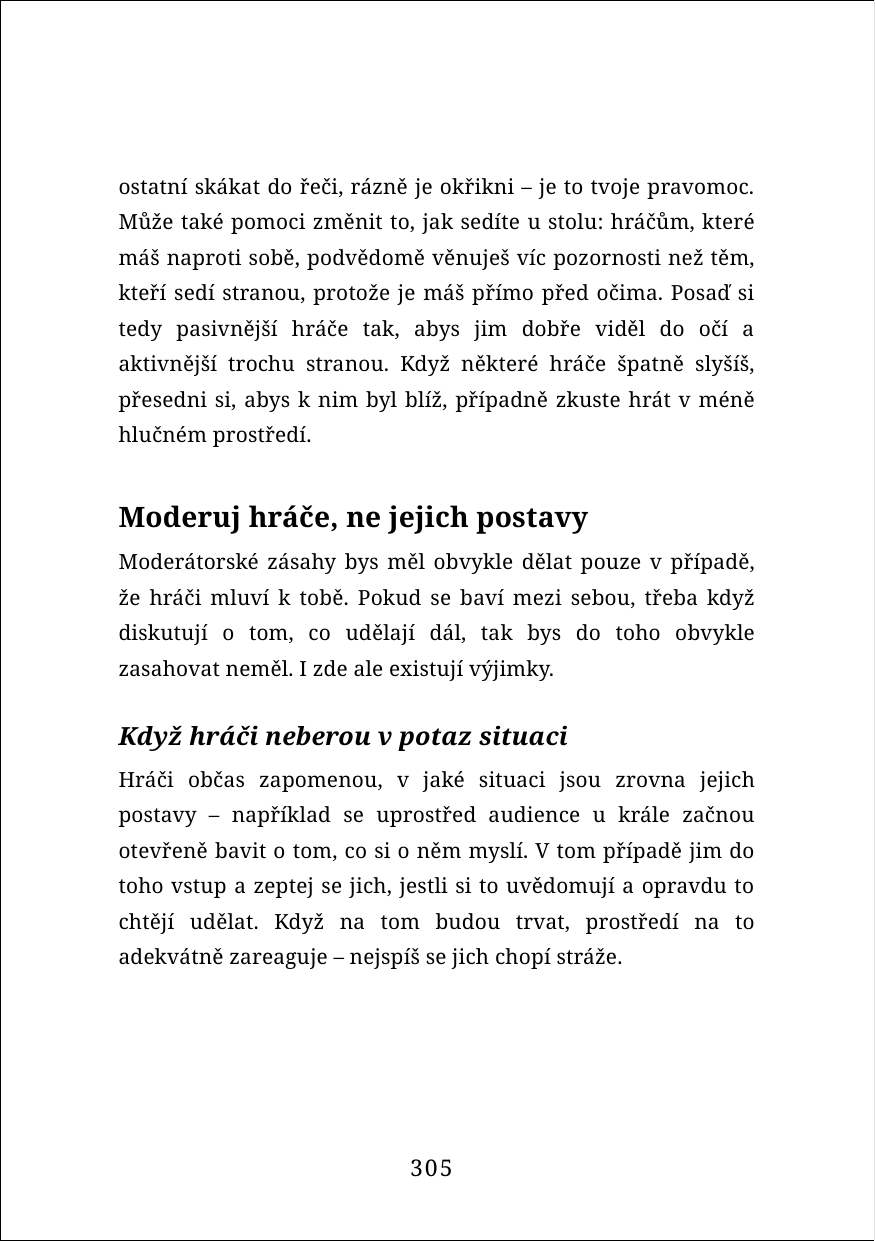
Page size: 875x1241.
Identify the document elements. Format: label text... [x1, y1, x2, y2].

subtitle Moderuj hráče, ne jejich postavy [118, 497, 756, 536]
text ostatní skákat do řeči, rázně je okřikni – je to tvoje pravomoc. Může také pomoci změnit to, jak sedíte u stolu: hráčům, které máš naproti sobě, podvědomě věnuješ víc pozornosti než těm, kteří sedí stranou, protože je máš přímo před očima. Posaď si tedy pasivnější hráče tak, abys jim dobře viděl do očí a aktivnější trochu stranou. Když některé hráče špatně slyšíš, přesedni si, abys k nim byl blíž, případně zkuste hrát v méně hlučném prostředí. [118, 172, 756, 449]
subtitle Když hráči neberou v potaz situaci [118, 719, 756, 753]
text Moderátorské zásahy bys měl obvykle dělat pouze v případě, že hráči mluví k tobě. Pokud se baví mezi sebou, třeba když diskutují o tom, co udělají dál, tak bys do toho obvykle zasahovat neměl. I zde ale existují výjimky. [118, 547, 756, 682]
text Hráči občas zapomenou, v jaké situaci jsou zrovna jejich postavy – například se uprostřed audience u krále začnou otevřeně bavit o tom, co si o něm myslí. V tom případě jim do toho vstup a zeptej se jich, jestli si to uvědomují a opravdu to chtějí udělat. Když na tom budou trvat, prostředí na to adekvátně zareaguje – nejspíš se jich chopí stráže. [118, 765, 756, 971]
